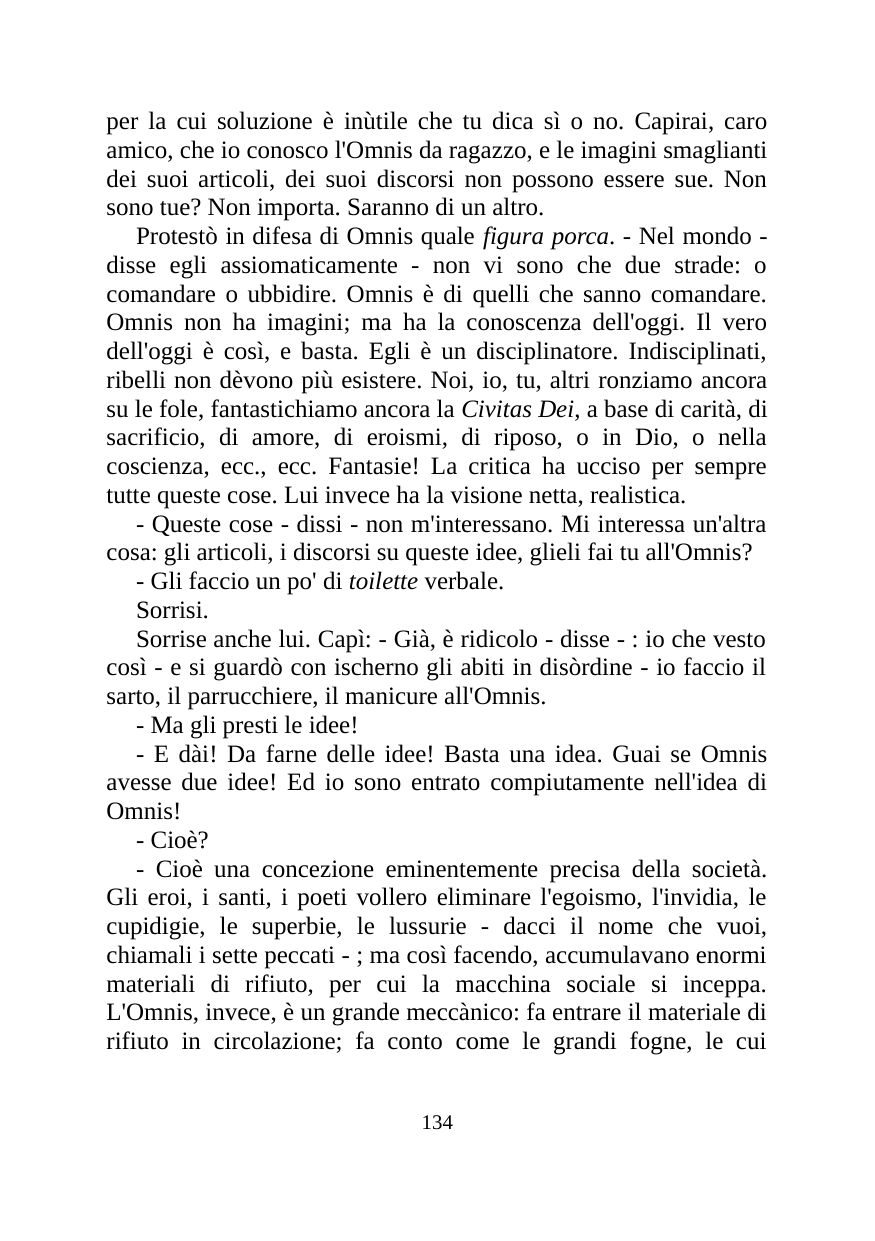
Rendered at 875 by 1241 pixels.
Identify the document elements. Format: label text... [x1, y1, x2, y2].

text - Gli faccio un po' di toilette verbale. [106, 566, 768, 595]
text Sorrisi. [106, 595, 768, 624]
text - E dài! Da farne delle idee! Basta una idea. Guai se Omnis avesse due idee! Ed io sono entrato compiutamente nell'idea di Omnis! [106, 739, 768, 825]
text Protestò in difesa di Omnis quale figura porca. - Nel mondo - disse egli assiomaticamente - non vi sono che due strade: o comandare o ubbidire. Omnis è di quelli che sanno comandare. Omnis non ha imagini; ma ha la conoscenza dell'oggi. Il vero dell'oggi è così, e basta. Egli è un disciplinatore. Indisciplinati, ribelli non dèvono più esistere. Noi, io, tu, altri ronziamo ancora su le fole, fantastichiamo ancora la Civitas Dei, a base di carità, di sacrificio, di amore, di eroismi, di riposo, o in Dio, o nella coscienza, ecc., ecc. Fantasie! La critica ha ucciso per sempre tutte queste cose. Lui invece ha la visione netta, realistica. [106, 221, 768, 509]
text - Queste cose - dissi - non m'interessano. Mi interessa un'altra cosa: gli articoli, i discorsi su queste idee, glieli fai tu all'Omnis? [106, 509, 768, 566]
text - Ma gli presti le idee! [106, 710, 768, 739]
text Sorrise anche lui. Capì: - Già, è ridicolo - disse - : io che vesto così - e si guardò con ischerno gli abiti in disòrdine - io faccio il sarto, il parrucchiere, il manicure all'Omnis. [106, 624, 768, 710]
text - Cioè una concezione eminentemente precisa della società. Gli eroi, i santi, i poeti vollero eliminare l'egoismo, l'invidia, le cupidigie, le superbie, le lussurie - dacci il nome che vuoi, chiamali i sette peccati - ; ma così facendo, accumulavano enormi materiali di rifiuto, per cui la macchina sociale si inceppa. L'Omnis, invece, è un grande meccànico: fa entrare il materiale di rifiuto in circolazione; fa conto come le grandi fogne, le cui [106, 854, 768, 1055]
text per la cui soluzione è inùtile che tu dica sì o no. Capirai, caro amico, che io conosco l'Omnis da ragazzo, e le imagini smaglianti dei suoi articoli, dei suoi discorsi non possono essere sue. Non sono tue? Non importa. Saranno di un altro. [106, 106, 768, 221]
text - Cioè? [106, 825, 768, 854]
